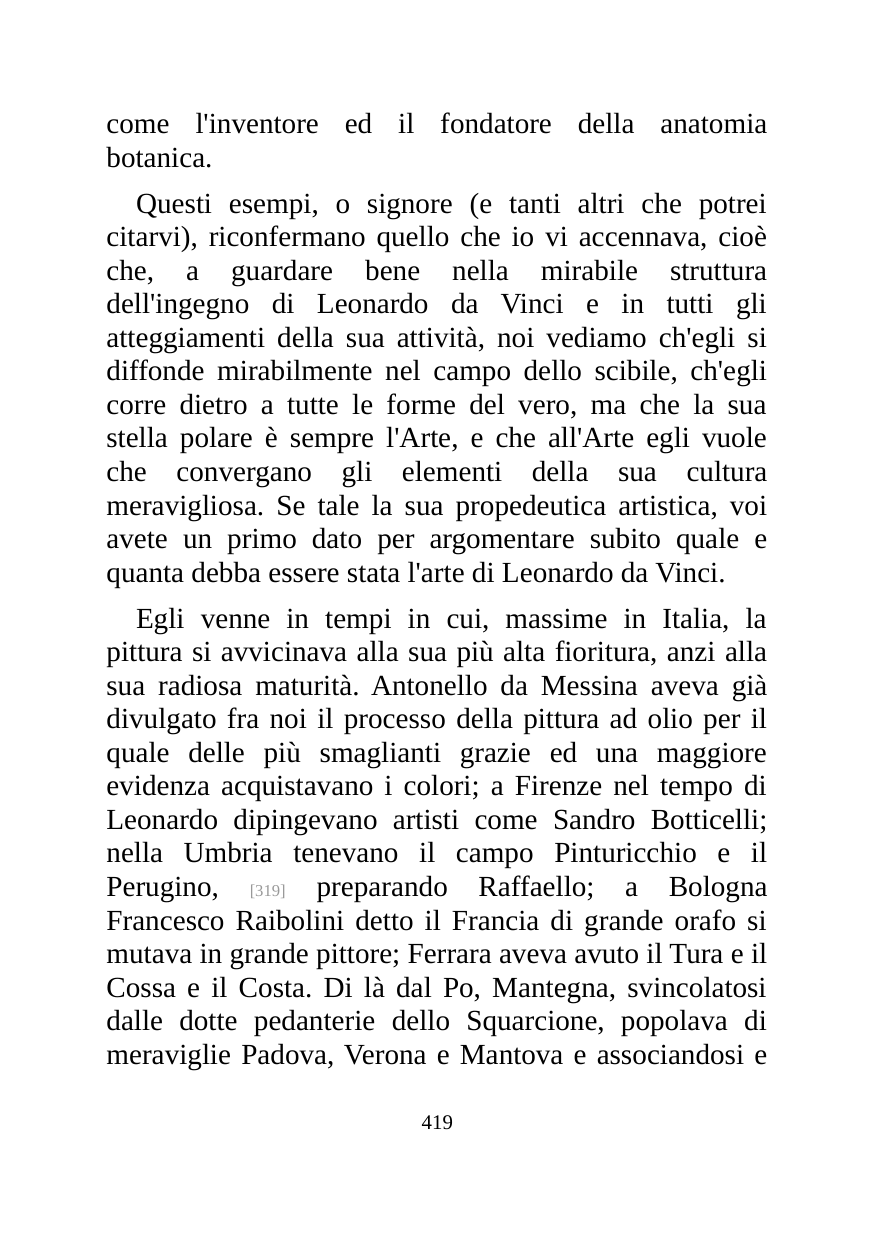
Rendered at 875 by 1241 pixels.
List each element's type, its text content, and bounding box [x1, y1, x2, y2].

text Egli venne in tempi in cui, massime in Italia, la pittura si avvicinava alla sua più alta fioritura, anzi alla sua radiosa maturità. Antonello da Messina aveva già divulgato fra noi il processo della pittura ad olio per il quale delle più smaglianti grazie ed una maggiore evidenza acquistavano i colori; a Firenze nel tempo di Leonardo dipingevano artisti come Sandro Botticelli; nella Umbria tenevano il campo Pinturicchio e il Perugino, [319] preparando Raffaello; a Bologna Francesco Raibolini detto il Francia di grande orafo si mutava in grande pittore; Ferrara aveva avuto il Tura e il Cossa e il Costa. Di là dal Po, Mantegna, svincolatosi dalle dotte pedanterie dello Squarcione, popolava di meraviglie Padova, Verona e Mantova e associandosi e [106, 601, 768, 1070]
text Questi esempi, o signore (e tanti altri che potrei citarvi), riconfermano quello che io vi accennava, cioè che, a guardare bene nella mirabile struttura dell'ingegno di Leonardo da Vinci e in tutti gli atteggiamenti della sua attività, noi vediamo ch'egli si diffonde mirabilmente nel campo dello scibile, ch'egli corre dietro a tutte le forme del vero, ma che la sua stella polare è sempre l'Arte, e che all'Arte egli vuole che convergano gli elementi della sua cultura meravigliosa. Se tale la sua propedeutica artistica, voi avete un primo dato per argomentare subito quale e quanta debba essere stata l'arte di Leonardo da Vinci. [106, 186, 768, 588]
text come l'inventore ed il fondatore della anatomia botanica. [106, 106, 768, 173]
